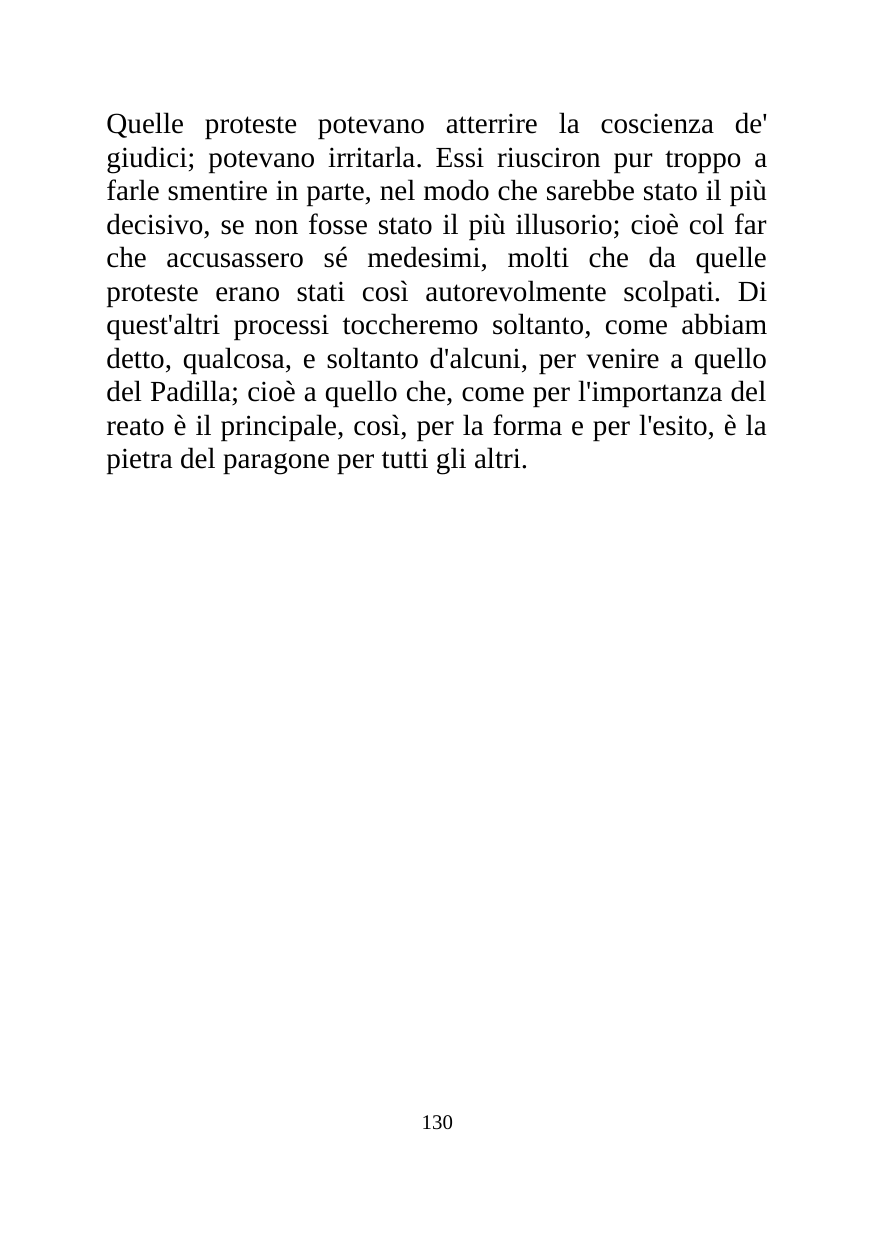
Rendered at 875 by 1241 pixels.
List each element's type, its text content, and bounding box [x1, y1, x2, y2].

text Quelle proteste potevano atterrire la coscienza de' giudici; potevano irritarla. Essi riusciron pur troppo a farle smentire in parte, nel modo che sarebbe stato il più decisivo, se non fosse stato il più illusorio; cioè col far che accusassero sé medesimi, molti che da quelle proteste erano stati così autorevolmente scolpati. Di quest'altri processi toccheremo soltanto, come abbiam detto, qualcosa, e soltanto d'alcuni, per venire a quello del Padilla; cioè a quello che, come per l'importanza del reato è il principale, così, per la forma e per l'esito, è la pietra del paragone per tutti gli altri. [106, 106, 768, 475]
